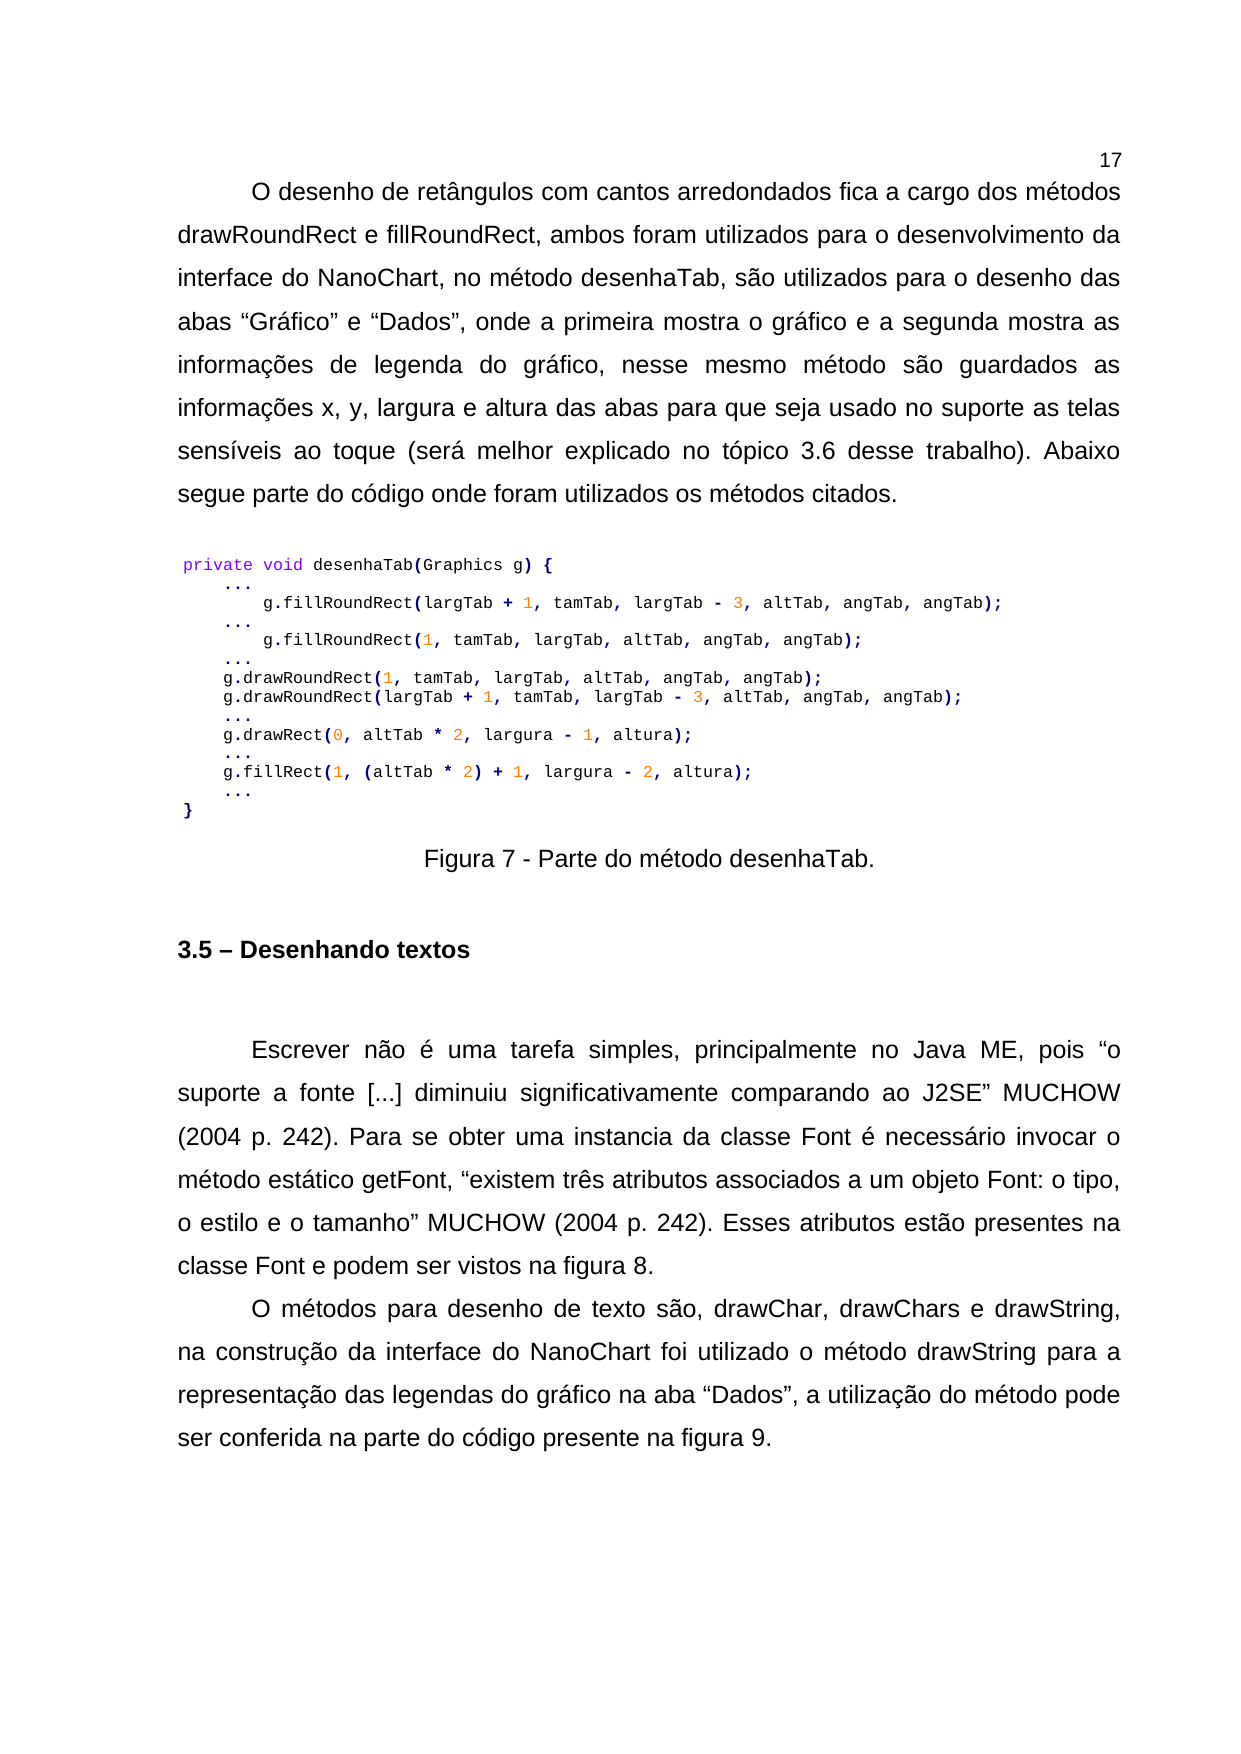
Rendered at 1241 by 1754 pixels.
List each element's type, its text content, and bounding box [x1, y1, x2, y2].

subtitle 3.5 – Desenhando textos [177, 934, 1122, 963]
text Escrever não é uma tarefa simples, principalmente no Java ME, pois “o suporte a fonte [...] diminuiu significativamente comparando ao J2SE” MUCHOW (2004 p. 242). Para se obter uma instancia da classe Font é necessário invocar o método estático getFont, “existem três atributos associados a um objeto Font: o tipo, o estilo e o tamanho” MUCHOW (2004 p. 242). Esses atributos estão presentes na classe Font e podem ser vistos na figura 8. [177, 1035, 1122, 1279]
table_cell Figura 7 - Parte do método desenhaTab. [177, 826, 1122, 891]
text O desenho de retângulos com cantos arredondados fica a cargo dos métodos drawRoundRect e fillRoundRect, ambos foram utilizados para o desenvolvimento da interface do NanoChart, no método desenhaTab, são utilizados para o desenho das abas “Gráfico” e “Dados”, onde a primeira mostra o gráfico e a segunda mostra as informações de legenda do gráfico, nesse mesmo método são guardados as informações x, y, largura e altura das abas para que seja usado no suporte as telas sensíveis ao toque (será melhor explicado no tópico 3.6 desse trabalho). Abaixo segue parte do código onde foram utilizados os métodos citados. [177, 177, 1122, 508]
text O métodos para desenho de texto são, drawChar, drawChars e drawString, na construção da interface do NanoChart foi utilizado o método drawString para a representação das legendas do gráfico na aba “Dados”, a utilização do método pode ser conferida na parte do código presente na figura 9. [177, 1294, 1122, 1452]
table_header private void desenhaTab(Graphics g) { ... g.fillRoundRect(largTab + 1, tamTab, largTab - 3, altTab, angTab, angTab); ... g.fillRoundRect(1, tamTab, largTab, altTab, angTab, angTab); ... g.drawRoundRect(1, tamTab, largTab, altTab, angTab, angTab); g.drawRoundRect(largTab + 1, tamTab, largTab - 3, altTab, angTab, angTab); ... g.drawRect(0, altTab * 2, largura - 1, altura); ... g.fillRect(1, (altTab * 2) + 1, largura - 2, altura); ... } [177, 551, 1122, 826]
